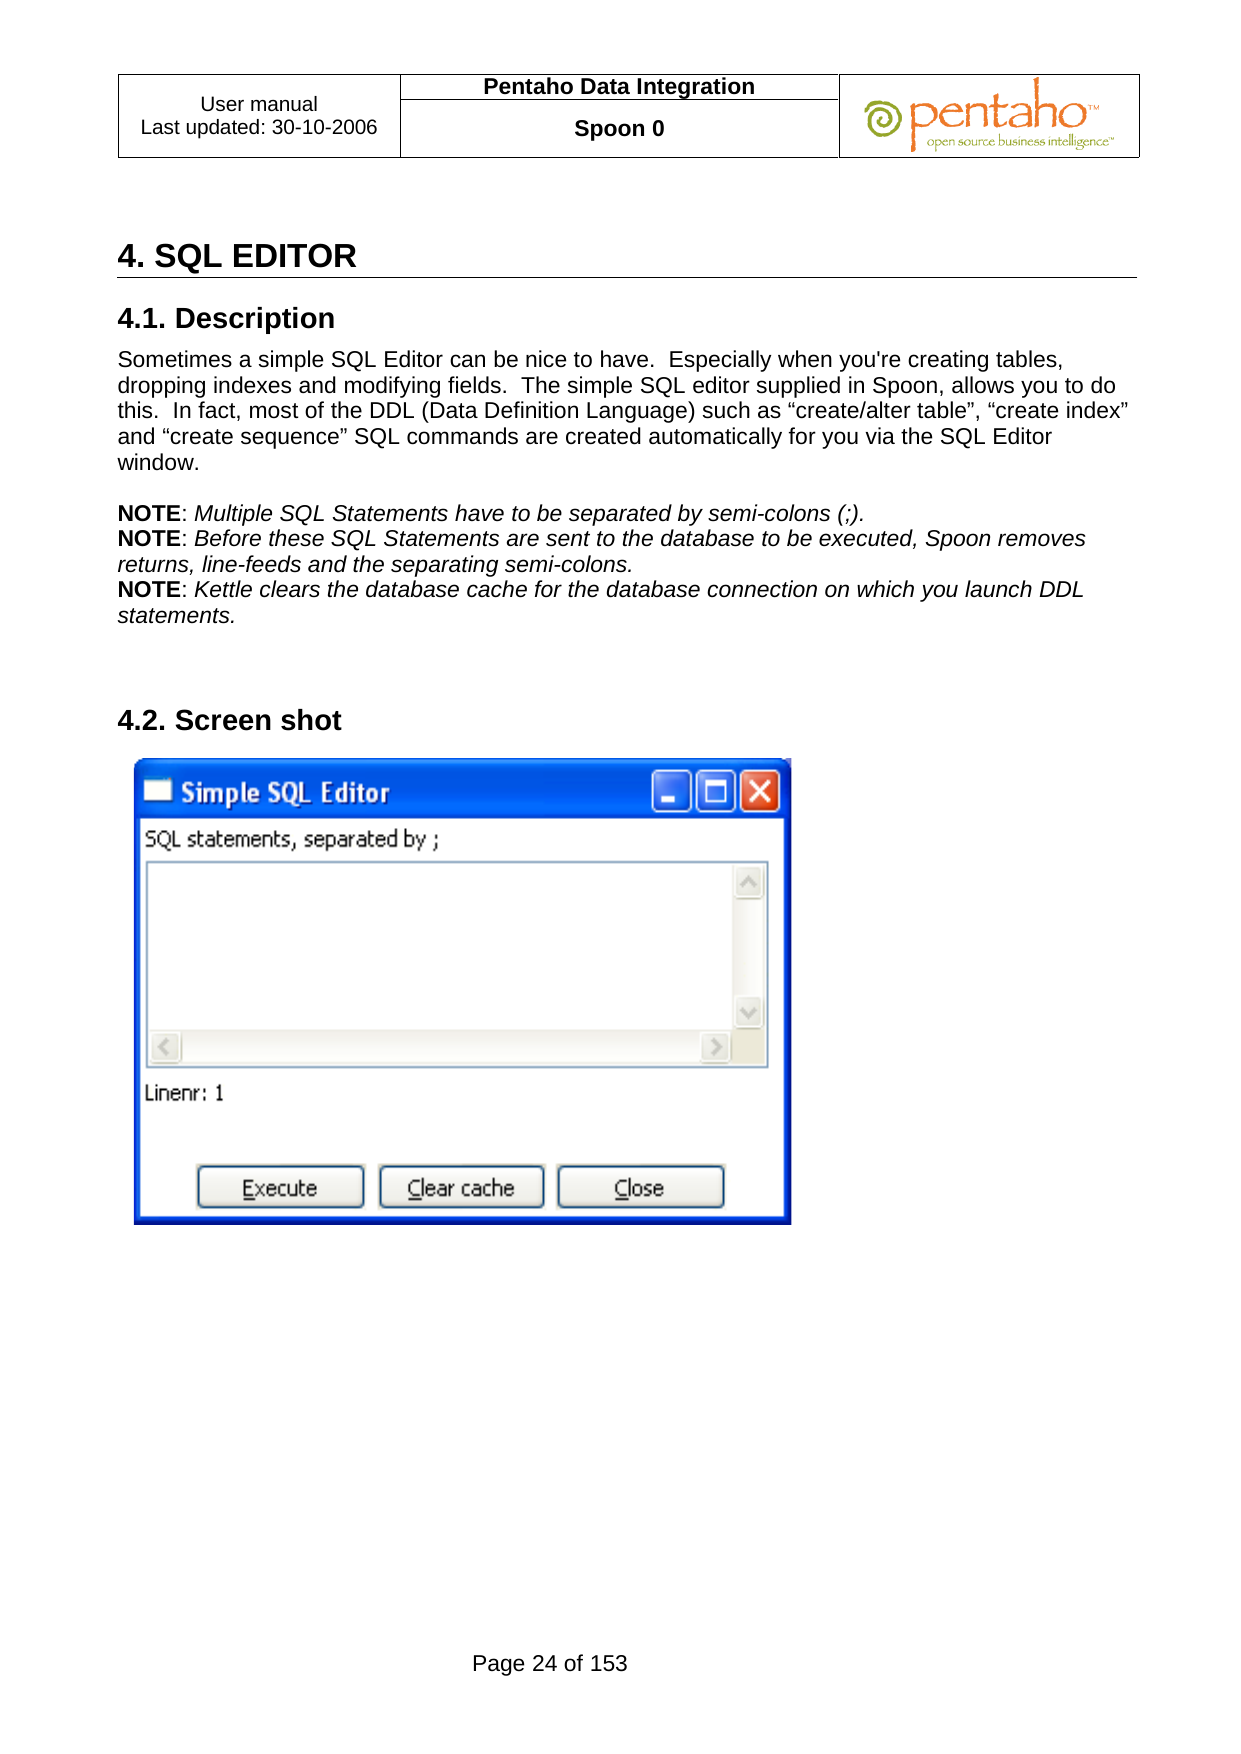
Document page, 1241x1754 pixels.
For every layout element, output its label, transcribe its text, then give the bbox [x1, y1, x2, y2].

subtitle Screen shot [117, 704, 1137, 737]
picture [133, 758, 792, 1225]
text NOTE: Kettle clears the database cache for the database connection on which you launch DDL statements. [117, 577, 1137, 628]
text NOTE: Before these SQL Statements are sent to the database to be executed, Spoon removes returns, line-feeds and the separating semi-colons. [117, 526, 1137, 577]
subtitle Description [117, 302, 1137, 334]
subtitle SQL editor [117, 238, 1137, 277]
text NOTE: Multiple SQL Statements have to be separated by semi-colons (;). [117, 500, 1137, 526]
text Sometimes a simple SQL Editor can be nice to have. Especially when you're creating tables, dropping indexes and modifying fields. The simple SQL editor supplied in Spoon, allows you to do this. In fact, most of the DDL (Data Definition Language) such as “create/alter table”, “create index” and “create sequence” SQL commands are created automatically for you via the SQL Editor window. [117, 347, 1137, 475]
